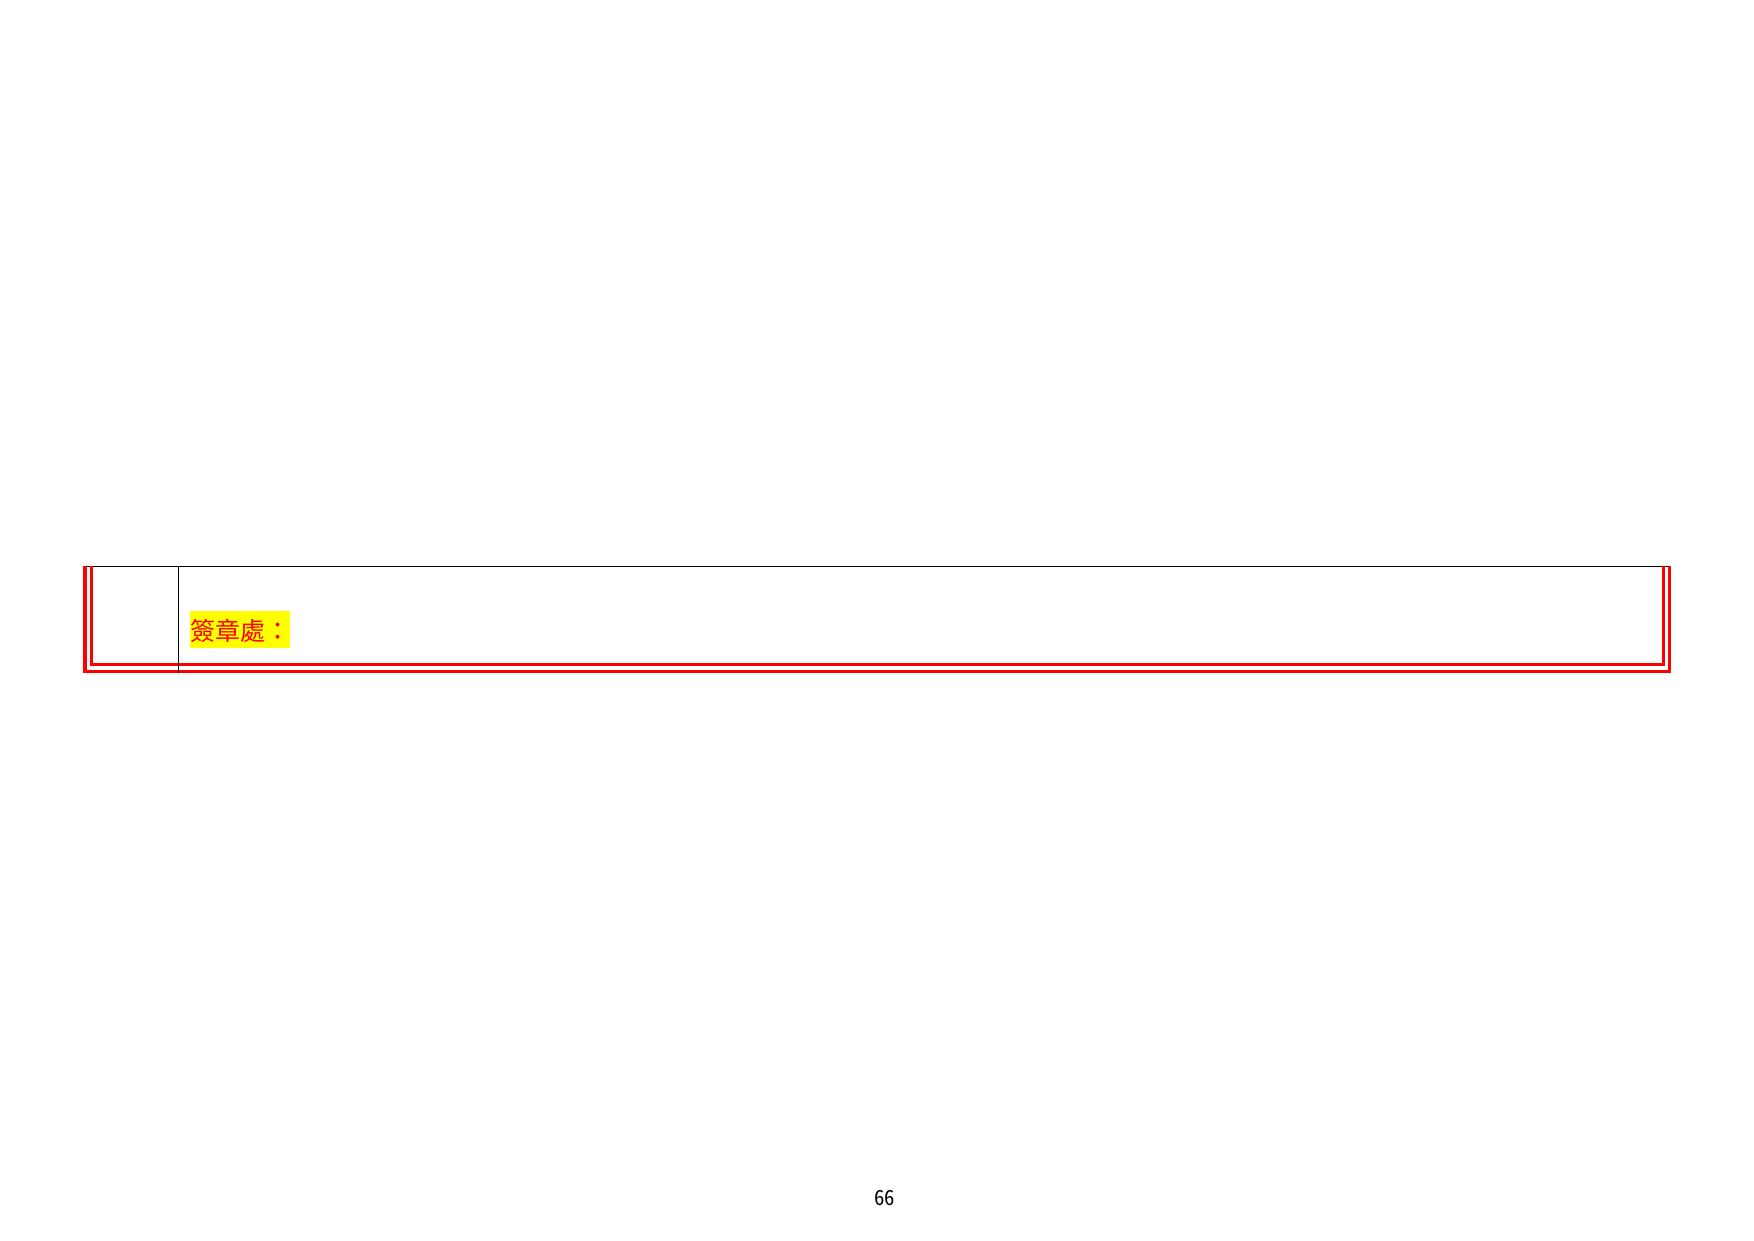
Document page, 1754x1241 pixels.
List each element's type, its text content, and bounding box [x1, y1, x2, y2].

table_cell 簽章處： [179, 567, 928, 663]
table_cell [93, 567, 178, 663]
table_cell [928, 567, 1662, 663]
